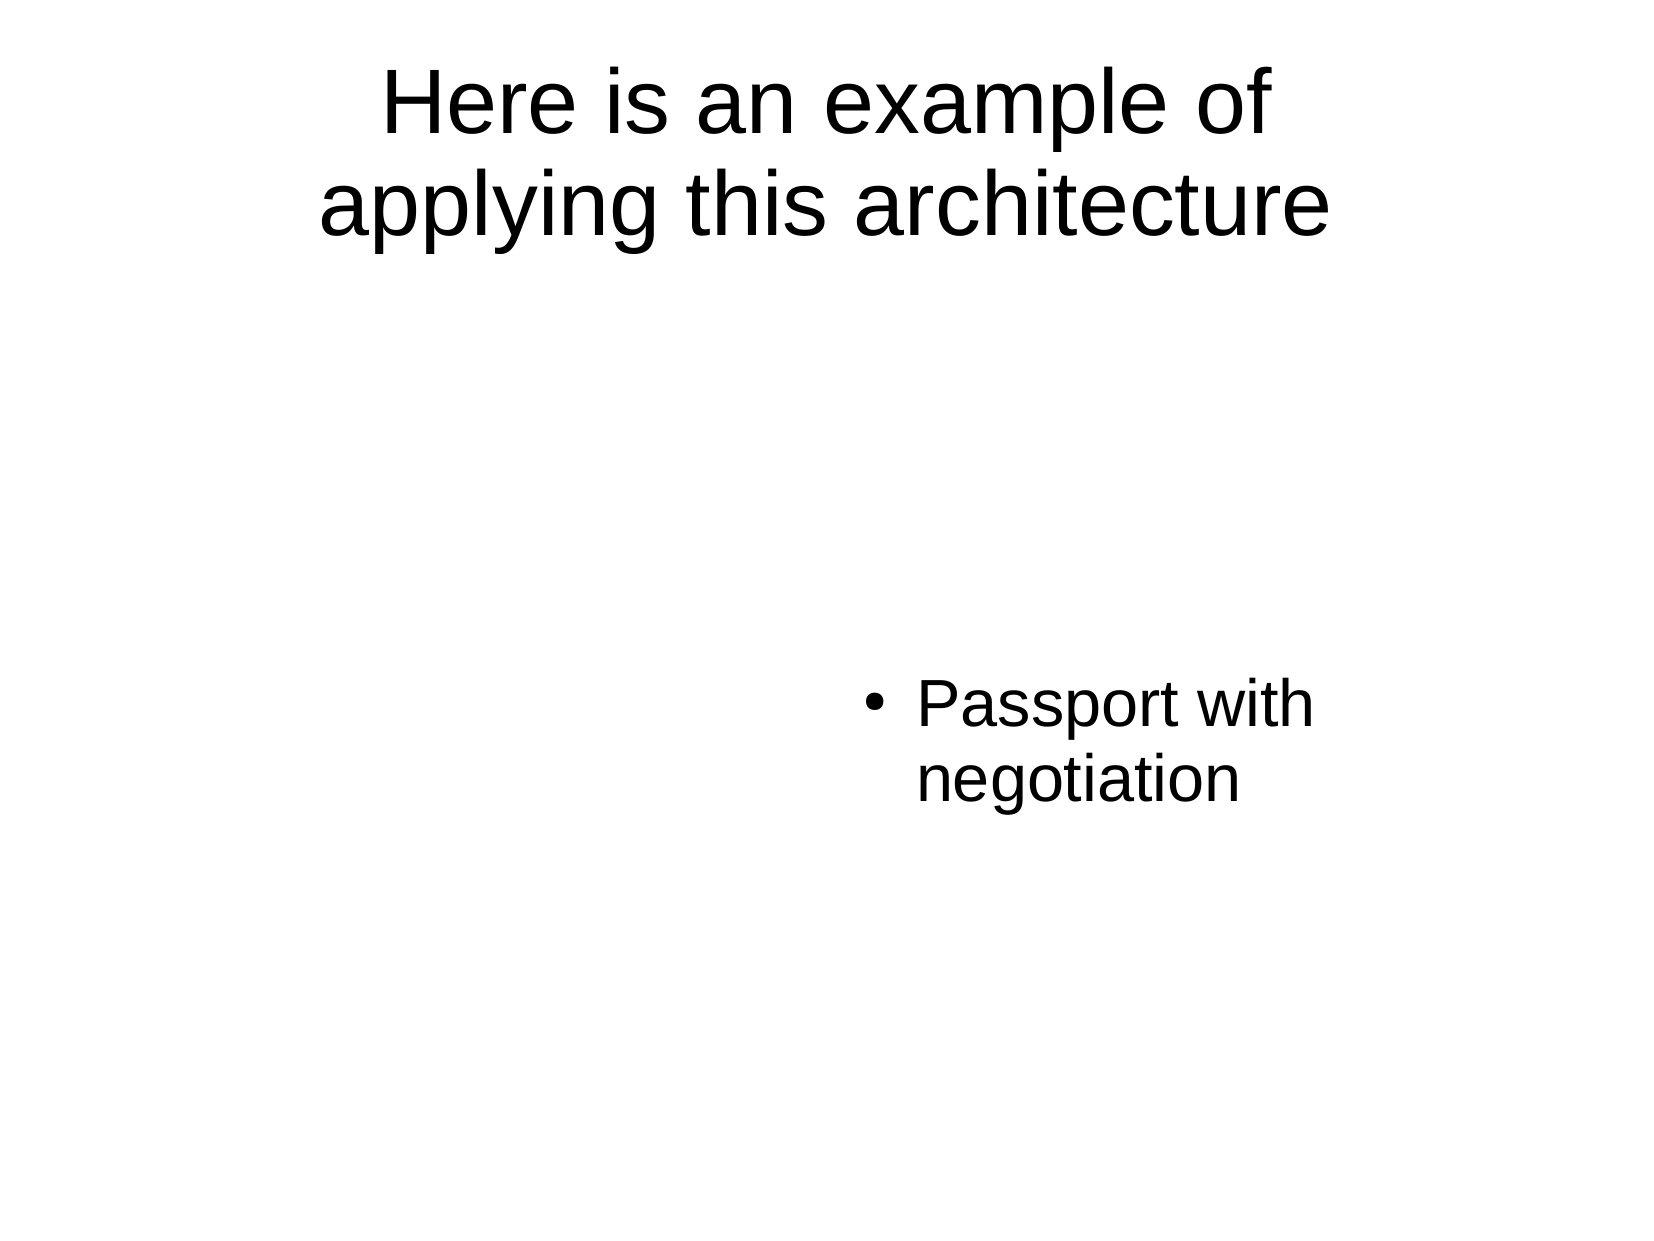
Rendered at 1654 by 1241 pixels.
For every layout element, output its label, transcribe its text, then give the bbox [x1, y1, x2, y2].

list Passport with negotiation [845, 665, 1572, 1009]
title Here is an example of applying this architecture [82, 49, 1571, 257]
